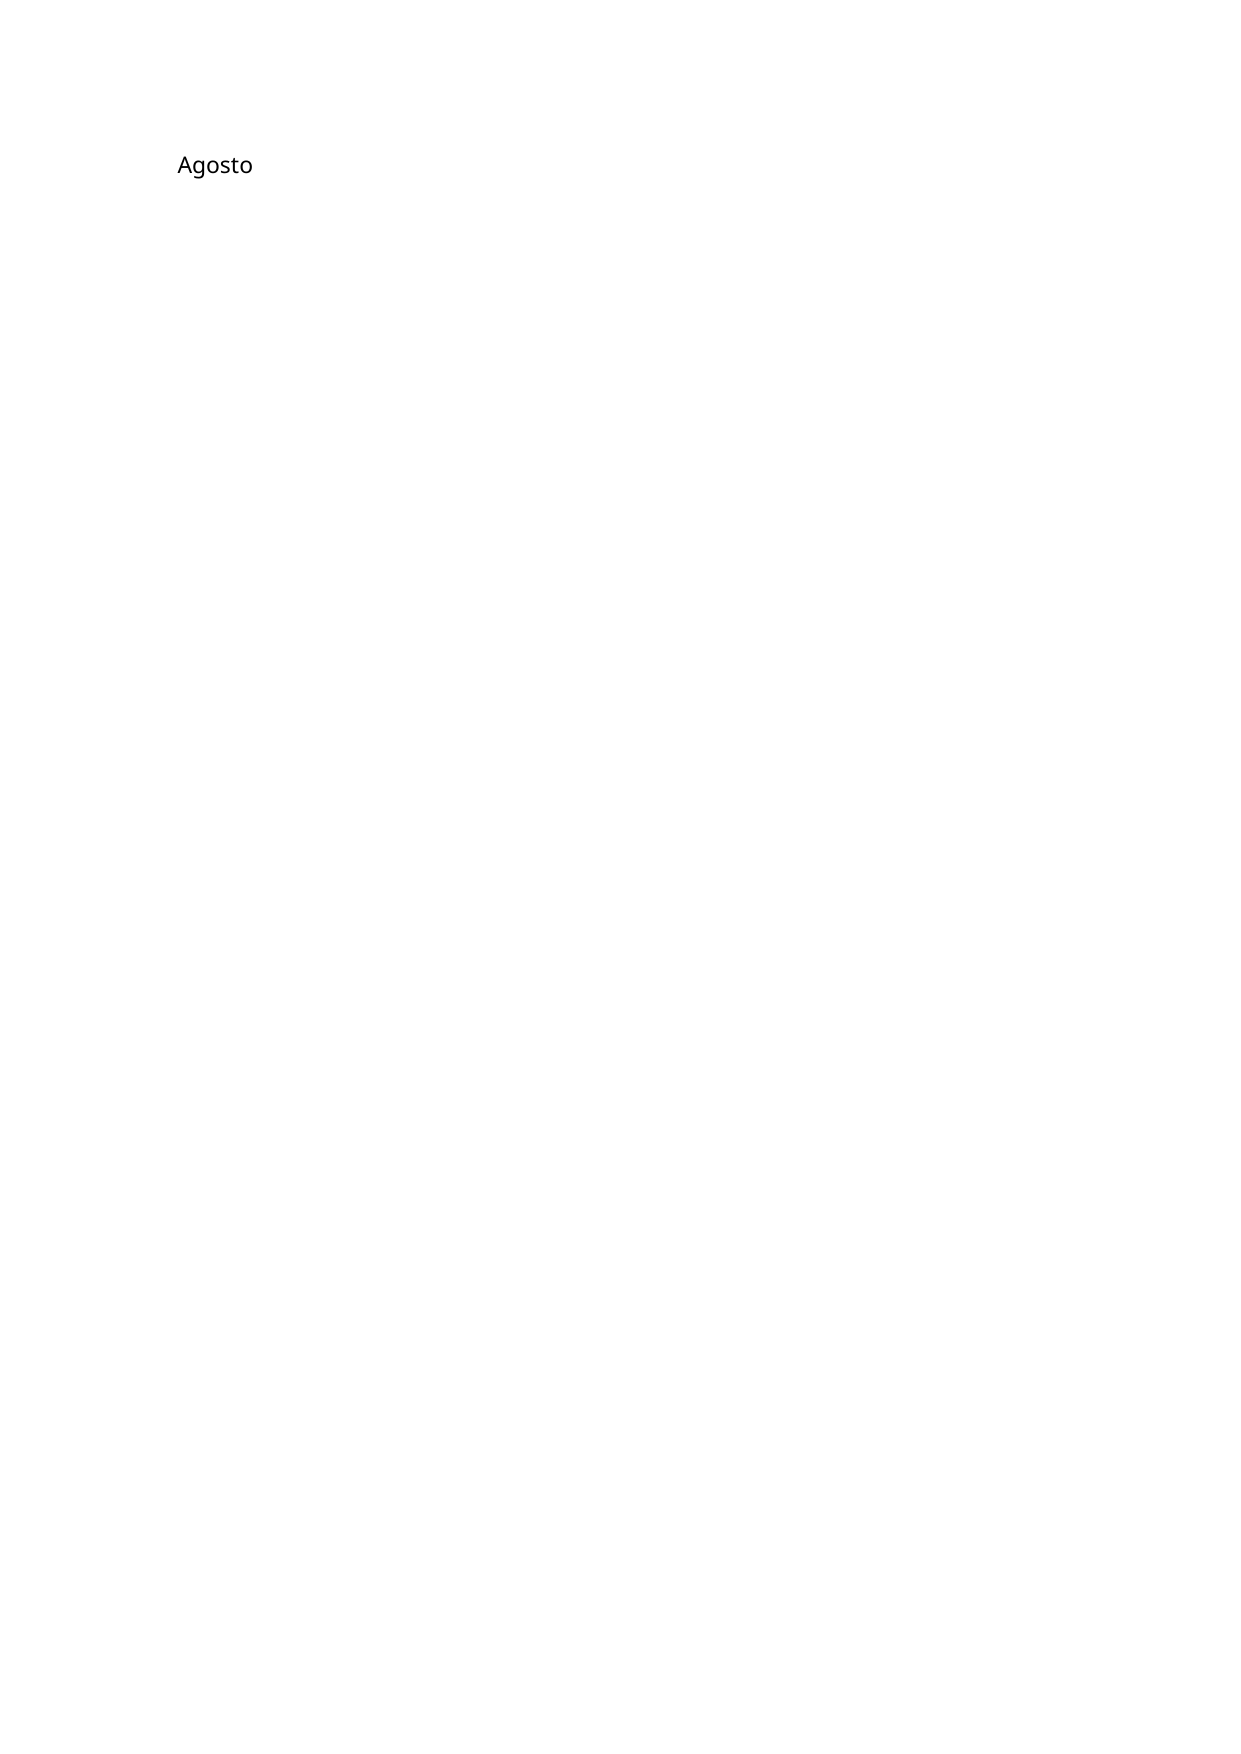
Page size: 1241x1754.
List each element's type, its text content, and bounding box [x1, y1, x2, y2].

text Agosto [177, 149, 1063, 181]
